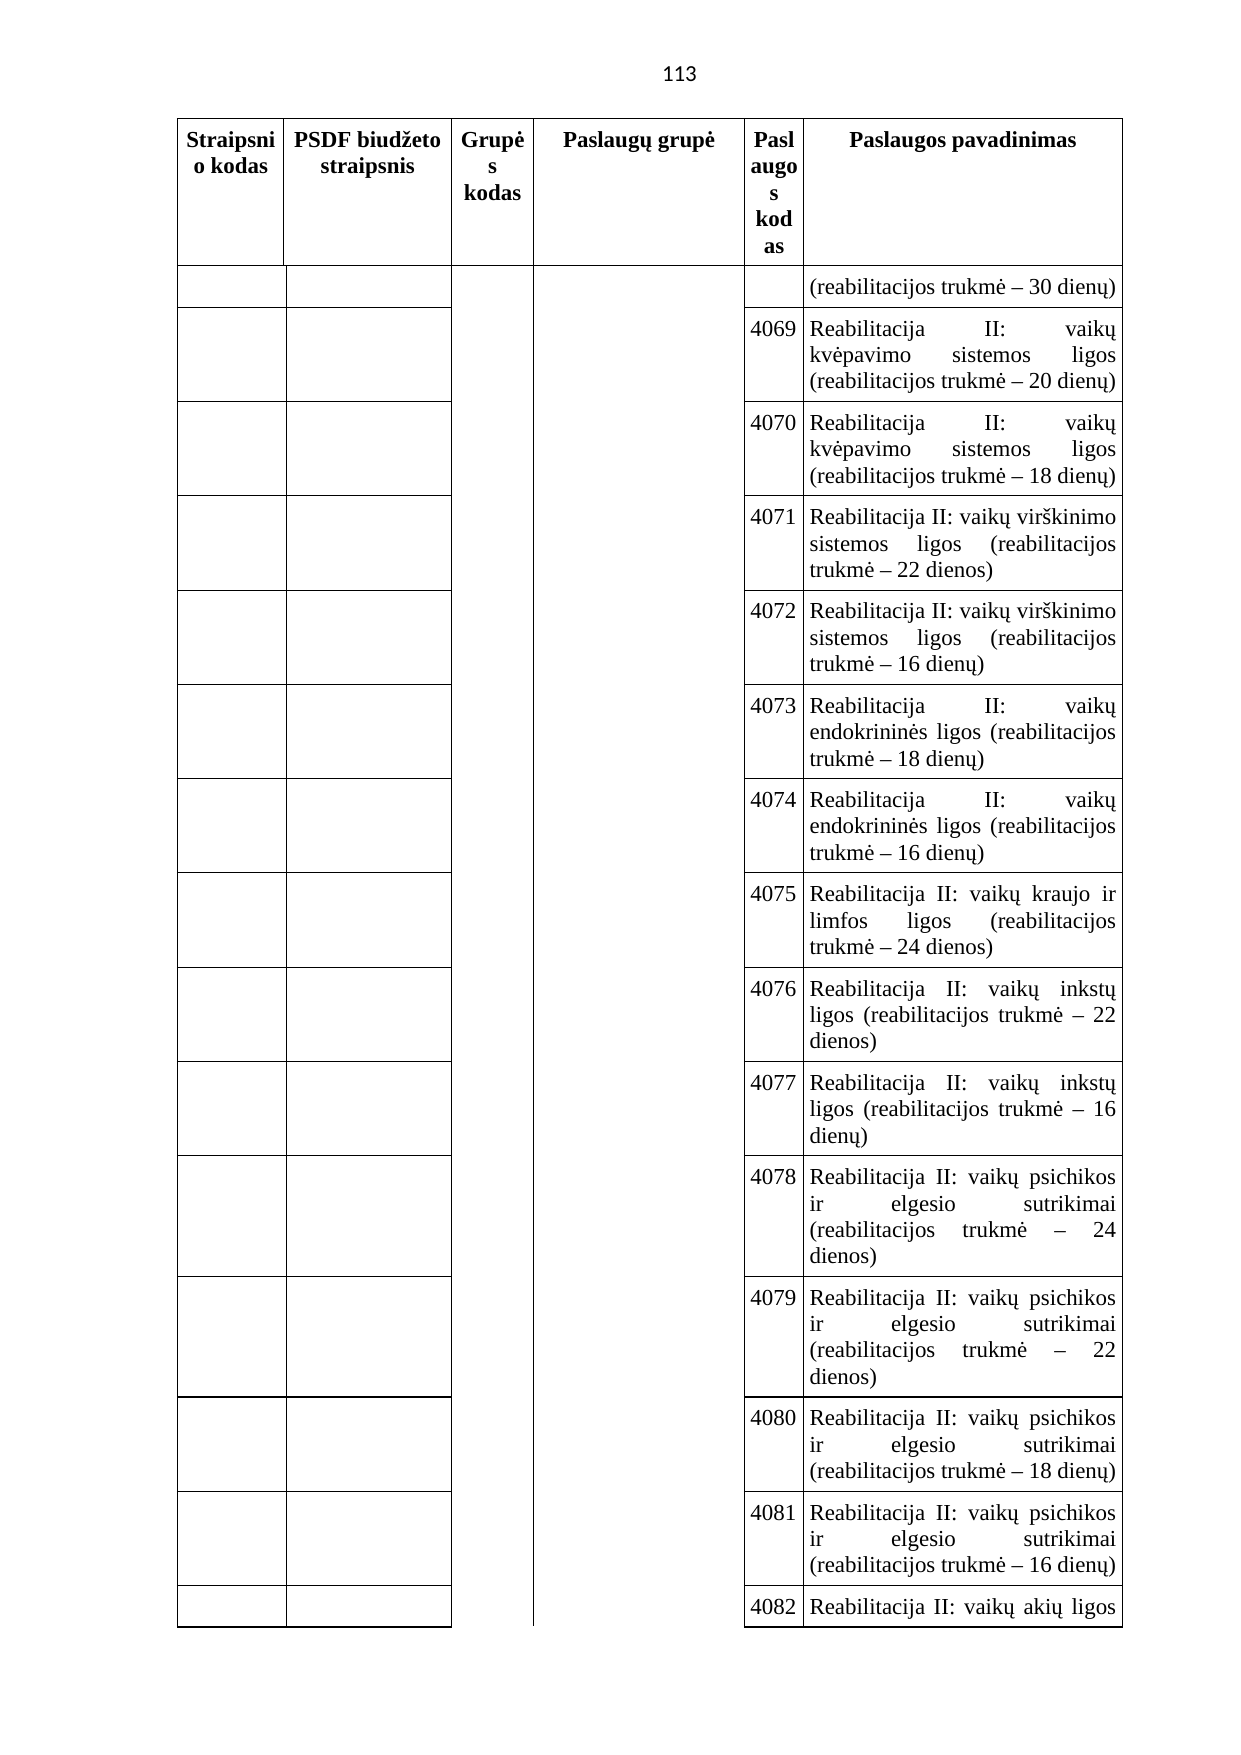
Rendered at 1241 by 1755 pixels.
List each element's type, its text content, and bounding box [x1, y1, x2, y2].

table_cell [452, 590, 533, 684]
table_header PSDF biudžeto straipsnis [284, 119, 451, 265]
table_cell 4070 [745, 402, 803, 495]
table_cell [178, 1062, 286, 1155]
table_cell 4077 [745, 1062, 803, 1155]
table_cell [452, 1276, 533, 1396]
table_cell [287, 1277, 451, 1396]
table_cell [534, 401, 744, 495]
table_cell [534, 495, 744, 589]
table_cell [534, 778, 744, 872]
table_header Paslaugos pavadinimas [804, 119, 1122, 265]
table_cell [178, 968, 286, 1061]
table_cell [287, 1492, 451, 1585]
table_header Grupės kodas [452, 119, 533, 265]
table_cell [745, 266, 803, 307]
table_cell [452, 1585, 533, 1626]
table_cell Reabilitacija II: vaikų inkstų ligos (reabilitacijos trukmė – 16 dienų) [804, 1062, 1122, 1155]
table_cell [178, 402, 286, 495]
table_cell [287, 873, 451, 967]
table_cell [287, 968, 451, 1061]
table_cell [178, 685, 286, 778]
table_cell [452, 266, 533, 307]
table_cell Reabilitacija II: vaikų akių ligos [804, 1586, 1122, 1626]
table_cell Reabilitacija II: vaikų inkstų ligos (reabilitacijos trukmė – 22 dienos) [804, 968, 1122, 1061]
table_cell 4069 [745, 308, 803, 401]
table_cell [534, 1061, 744, 1155]
table_cell [452, 307, 533, 401]
table_cell Reabilitacija II: vaikų endokrininės ligos (reabilitacijos trukmė – 18 dienų) [804, 685, 1122, 778]
table_cell 4072 [745, 591, 803, 684]
table_cell [178, 1586, 286, 1626]
table_cell [178, 266, 286, 307]
table_cell 4082 [745, 1586, 803, 1626]
table_cell Reabilitacija II: vaikų virškinimo sistemos ligos (reabilitacijos trukmė – 16 dienų) [804, 591, 1122, 684]
table_cell Reabilitacija II: vaikų kraujo ir limfos ligos (reabilitacijos trukmė – 24 dienos) [804, 873, 1122, 967]
table_cell [534, 307, 744, 401]
table_cell [452, 778, 533, 872]
table_cell [534, 872, 744, 967]
table_header Paslaugos kodas [745, 119, 803, 265]
table_cell (reabilitacijos trukmė – 30 dienų) [804, 266, 1122, 307]
table_cell [287, 591, 451, 684]
table_cell [287, 1062, 451, 1155]
table_cell [534, 1276, 744, 1396]
table_cell [287, 1586, 451, 1626]
table_cell 4078 [745, 1156, 803, 1276]
table_cell [287, 496, 451, 589]
table_cell [534, 1155, 744, 1276]
table_cell 4075 [745, 873, 803, 967]
table_cell [178, 308, 286, 401]
table_cell [452, 1061, 533, 1155]
table_cell [452, 872, 533, 967]
table_cell [287, 1398, 451, 1491]
table_cell 4081 [745, 1492, 803, 1585]
table_cell [452, 495, 533, 589]
table_cell [534, 1585, 744, 1626]
table_cell Reabilitacija II: vaikų psichikos ir elgesio sutrikimai (reabilitacijos trukmė – 18 dienų) [804, 1398, 1122, 1491]
table_cell [452, 967, 533, 1061]
table_cell Reabilitacija II: vaikų psichikos ir elgesio sutrikimai (reabilitacijos trukmė – 22 dienos) [804, 1277, 1122, 1396]
table_cell [178, 591, 286, 684]
table_cell [534, 1491, 744, 1585]
table_cell [178, 496, 286, 589]
table_cell [534, 967, 744, 1061]
table_cell [287, 402, 451, 495]
table_cell [287, 685, 451, 778]
table_cell [534, 266, 744, 307]
table_cell [178, 873, 286, 967]
table_cell 4074 [745, 779, 803, 872]
table_cell Reabilitacija II: vaikų kvėpavimo sistemos ligos (reabilitacijos trukmė – 20 dienų) [804, 308, 1122, 401]
table_cell [178, 779, 286, 872]
table_cell [452, 1491, 533, 1585]
table_cell 4076 [745, 968, 803, 1061]
table_cell [534, 590, 744, 684]
table_cell [178, 1398, 286, 1491]
table_cell Reabilitacija II: vaikų virškinimo sistemos ligos (reabilitacijos trukmė – 22 dienos) [804, 496, 1122, 589]
table_cell [178, 1492, 286, 1585]
table_cell [452, 1155, 533, 1276]
table_cell [287, 779, 451, 872]
table_header Paslaugų grupė [534, 119, 744, 265]
table_cell [287, 266, 451, 307]
table_cell [452, 1396, 533, 1491]
table_cell [452, 684, 533, 778]
table_cell Reabilitacija II: vaikų psichikos ir elgesio sutrikimai (reabilitacijos trukmė – 24 dienos) [804, 1156, 1122, 1276]
table_cell 4079 [745, 1277, 803, 1396]
table_cell 4071 [745, 496, 803, 589]
table_cell [534, 1396, 744, 1491]
table_cell Reabilitacija II: vaikų endokrininės ligos (reabilitacijos trukmė – 16 dienų) [804, 779, 1122, 872]
table_cell 4073 [745, 685, 803, 778]
table_cell [178, 1156, 286, 1276]
table_cell [452, 401, 533, 495]
table_cell [287, 1156, 451, 1276]
table_cell [534, 684, 744, 778]
table_cell Reabilitacija II: vaikų kvėpavimo sistemos ligos (reabilitacijos trukmė – 18 dienų) [804, 402, 1122, 495]
table_header Straipsnio kodas [178, 119, 283, 265]
table_cell Reabilitacija II: vaikų psichikos ir elgesio sutrikimai (reabilitacijos trukmė – 16 dienų) [804, 1492, 1122, 1585]
table_cell [287, 308, 451, 401]
table_cell [178, 1277, 286, 1396]
table_cell 4080 [745, 1398, 803, 1491]
